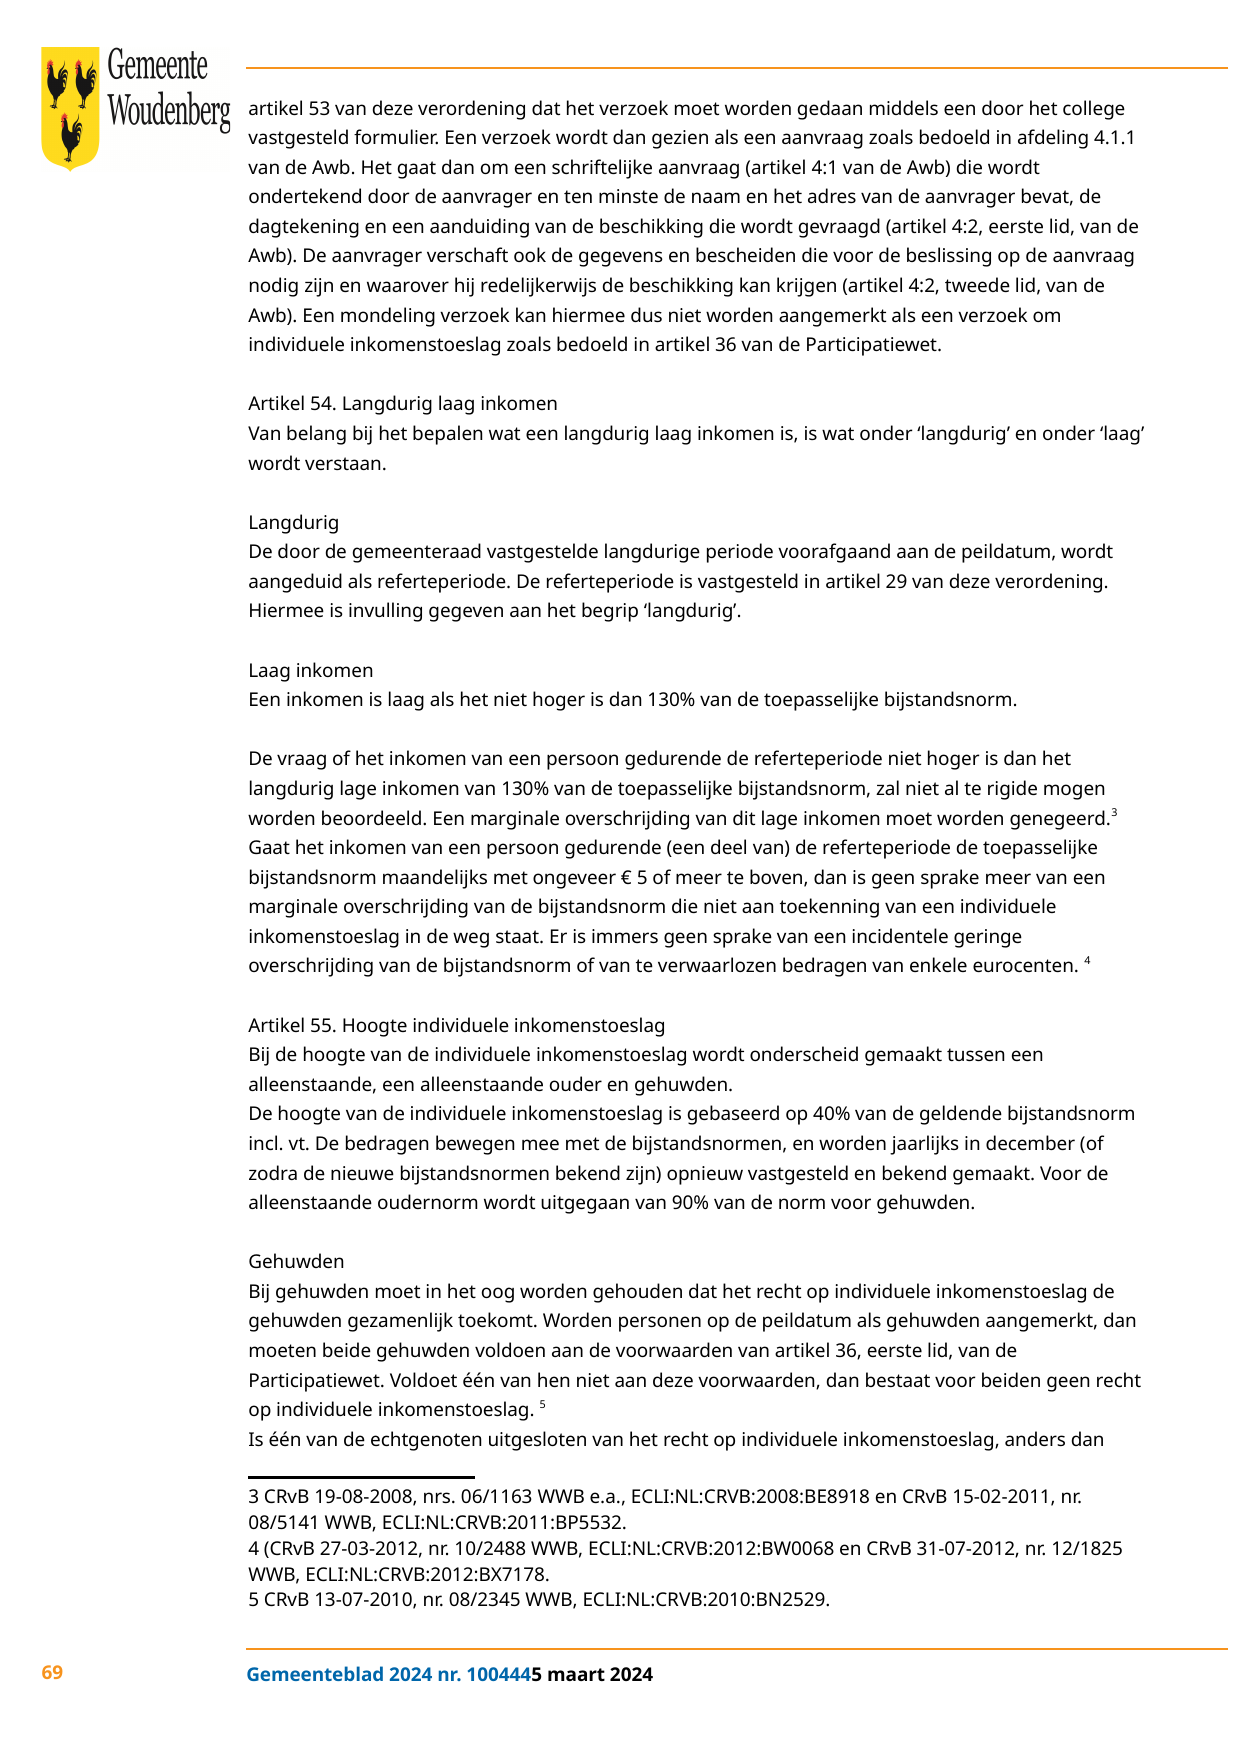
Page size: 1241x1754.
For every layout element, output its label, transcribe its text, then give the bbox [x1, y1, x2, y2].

text Gehuwden [248, 1248, 1152, 1274]
text Een inkomen is laag als het niet hoger is dan 130% van de toepasselijke bijstandsnorm. [248, 686, 1152, 712]
text Artikel 54. Langdurig laag inkomen [248, 391, 1152, 416]
text Bij de hoogte van de individuele inkomenstoeslag wordt onderscheid gemaakt tussen een alleenstaande, een alleenstaande ouder en gehuwden. [248, 1041, 1152, 1097]
text (CRvB 27-03-2012, nr. 10/2488 WWB, ECLI:NL:CRVB:2012:BW0068 en CRvB 31-07-2012, nr. 12/1825 WWB, ECLI:NL:CRVB:2012:BX7178. [248, 1535, 1152, 1586]
text De vraag of het inkomen van een persoon gedurende de referteperiode niet hoger is dan het langdurig lage inkomen van 130% van de toepasselijke bijstandsnorm, zal niet al te rigide mogen worden beoordeeld. Een marginale overschrijding van dit lage inkomen moet worden genegeerd. Gaat het inkomen van een persoon gedurende (een deel van) de referteperiode de toepasselijke bijstandsnorm maandelijks met ongeveer € 5 of meer te boven, dan is geen sprake meer van een marginale overschrijding van de bijstandsnorm die niet aan toekenning van een individuele inkomenstoeslag in de weg staat. Er is immers geen sprake van een incidentele geringe overschrijding van de bijstandsnorm of van te verwaarlozen bedragen van enkele eurocenten. [248, 746, 1152, 978]
text Van belang bij het bepalen wat een langdurig laag inkomen is, is wat onder ‘langdurig’ en onder ‘laag’ wordt verstaan. [248, 420, 1152, 476]
text Artikel 55. Hoogte individuele inkomenstoeslag [248, 1012, 1152, 1038]
text Bij gehuwden moet in het oog worden gehouden dat het recht op individuele inkomenstoeslag de gehuwden gezamenlijk toekomt. Worden personen op de peildatum als gehuwden aangemerkt, dan moeten beide gehuwden voldoen aan de voorwaarden van artikel 36, eerste lid, van de Participatiewet. Voldoet één van hen niet aan deze voorwaarden, dan bestaat voor beiden geen recht op individuele inkomenstoeslag. [248, 1278, 1152, 1422]
text CRvB 19-08-2008, nrs. 06/1163 WWB e.a., ECLI:NL:CRVB:2008:BE8918 en CRvB 15-02-2011, nr. 08/5141 WWB, ECLI:NL:CRVB:2011:BP5532. [248, 1483, 1152, 1535]
text De hoogte van de individuele inkomenstoeslag is gebaseerd op 40% van de geldende bijstandsnorm incl. vt. De bedragen bewegen mee met de bijstandsnormen, en worden jaarlijks in december (of zodra de nieuwe bijstandsnormen bekend zijn) opnieuw vastgesteld en bekend gemaakt. Voor de alleenstaande oudernorm wordt uitgegaan van 90% van de norm voor gehuwden. [248, 1101, 1152, 1215]
text artikel 53 van deze verordening dat het verzoek moet worden gedaan middels een door het college vastgesteld formulier. Een verzoek wordt dan gezien als een aanvraag zoals bedoeld in afdeling 4.1.1 van de Awb. Het gaat dan om een schriftelijke aanvraag (artikel 4:1 van de Awb) die wordt ondertekend door de aanvrager en ten minste de naam en het adres van de aanvrager bevat, de dagtekening en een aanduiding van de beschikking die wordt gevraagd (artikel 4:2, eerste lid, van de Awb). De aanvrager verschaft ook de gegevens en bescheiden die voor de beslissing op de aanvraag nodig zijn en waarover hij redelijkerwijs de beschikking kan krijgen (artikel 4:2, tweede lid, van de Awb). Een mondeling verzoek kan hiermee dus niet worden aangemerkt als een verzoek om individuele inkomenstoeslag zoals bedoeld in artikel 36 van de Participatiewet. [248, 95, 1152, 357]
text CRvB 13-07-2010, nr. 08/2345 WWB, ECLI:NL:CRVB:2010:BN2529. [248, 1586, 1152, 1612]
picture [41, 47, 231, 172]
text Langdurig [248, 509, 1152, 535]
text Laag inkomen [248, 657, 1152, 683]
text Is één van de echtgenoten uitgesloten van het recht op individuele inkomenstoeslag, anders dan [248, 1426, 1152, 1452]
text De door de gemeenteraad vastgestelde langdurige periode voorafgaand aan de peildatum, wordt aangeduid als referteperiode. De referteperiode is vastgesteld in artikel 29 van deze verordening. Hiermee is invulling gegeven aan het begrip ‘langdurig’. [248, 538, 1152, 623]
